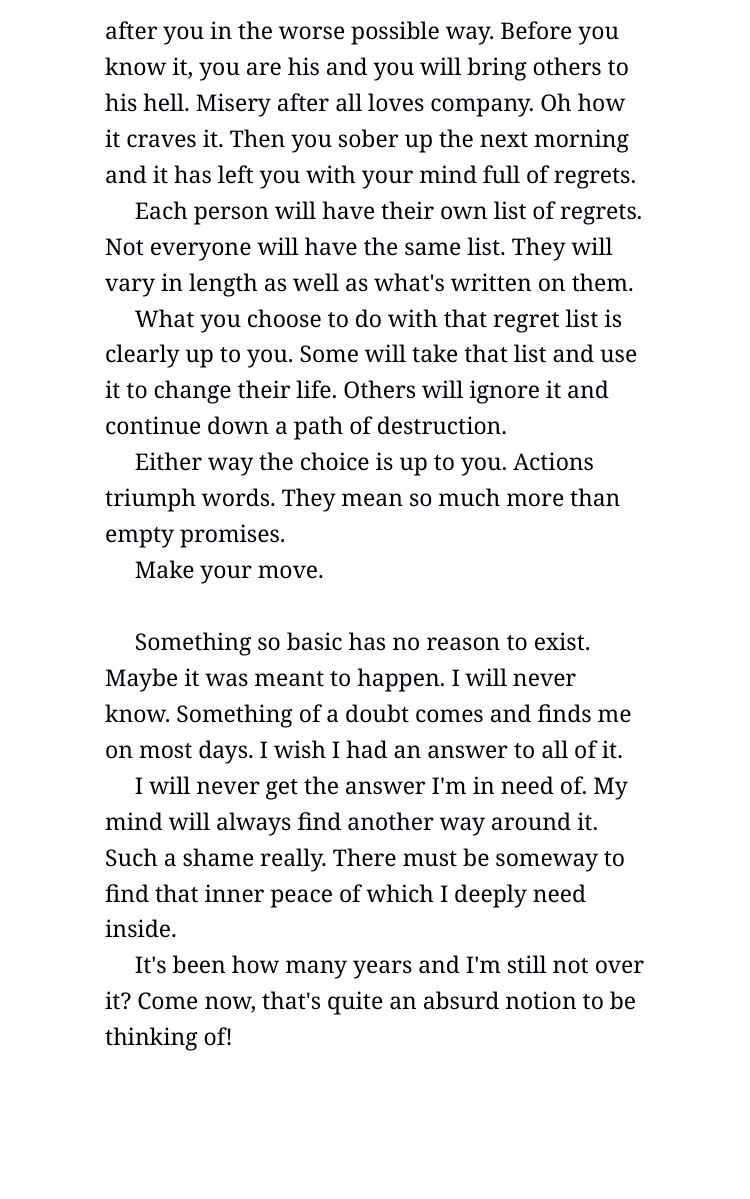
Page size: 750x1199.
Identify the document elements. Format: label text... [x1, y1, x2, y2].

text I will never get the answer I'm in need of. My mind will always find another way around it. Such a shame really. There must be someway to find that inner peace of which I deeply need inside. [105, 770, 645, 945]
text What you choose to do with that regret list is clearly up to you. Some will take that list and use it to change their life. Others will ignore it and continue down a path of destruction. [105, 302, 645, 442]
text Make your move. [105, 554, 645, 585]
text Either way the choice is up to you. Actions triumph words. They mean so much more than empty promises. [105, 446, 645, 549]
text after you in the worse possible way. Before you know it, you are his and you will bring others to his hell. Misery after all loves company. Oh how it craves it. Then you sober up the next morning and it has left you with your mind full of regrets. [105, 15, 645, 190]
text It's been how many years and I'm still not over it? Come now, that's quite an absurd notion to be thinking of! [105, 949, 645, 1052]
text Something so basic has no reason to exist. Maybe it was meant to happen. I will never know. Something of a doubt comes and finds me on most days. I wish I had an answer to all of it. [105, 626, 645, 765]
text Each person will have their own list of regrets. Not everyone will have the same list. They will vary in length as well as what's written on them. [105, 195, 645, 298]
